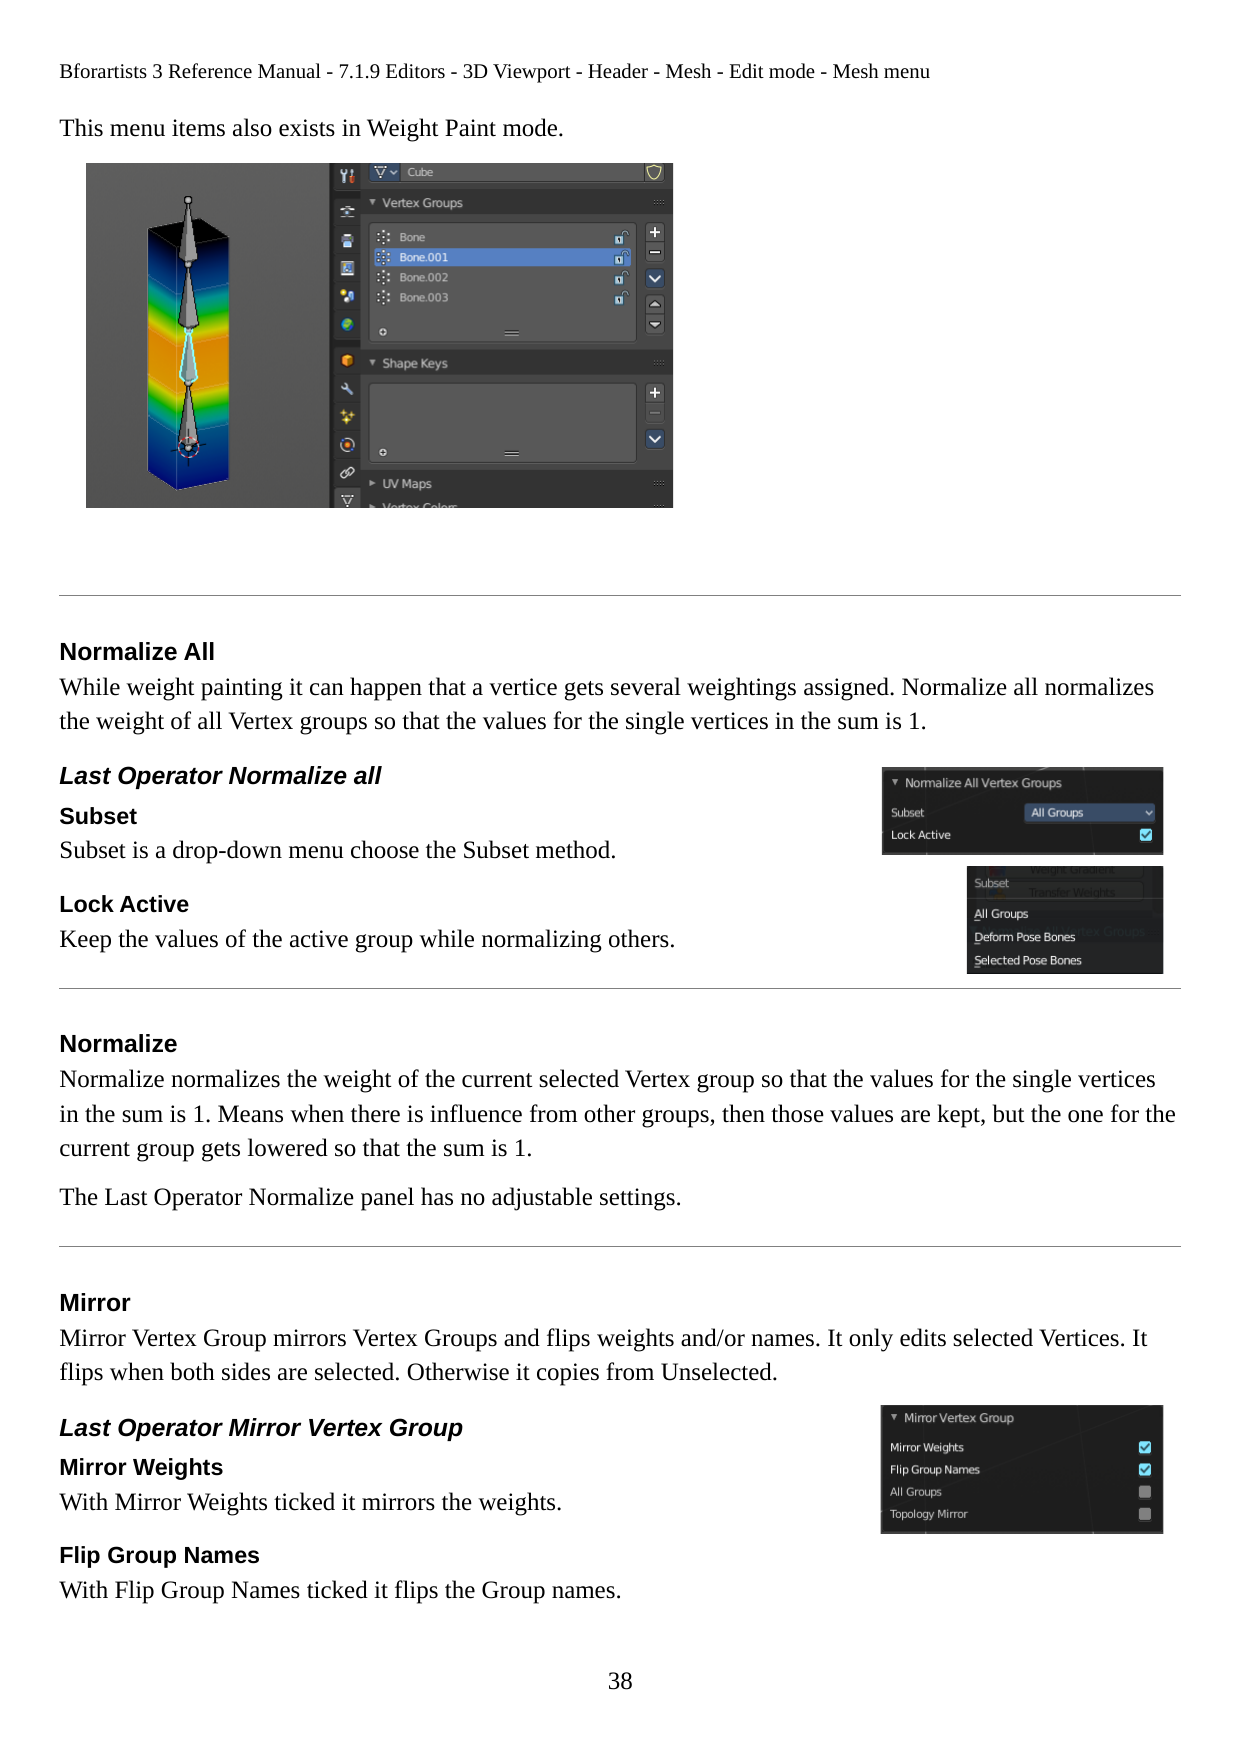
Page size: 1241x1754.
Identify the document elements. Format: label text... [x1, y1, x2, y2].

text With Mirror Weights ticked it mirrors the weights. [59, 1487, 880, 1516]
subtitle Mirror [59, 1288, 1181, 1317]
text With Flip Group Names ticked it flips the Group names. [59, 1575, 1181, 1604]
subtitle Last Operator Mirror Vertex Group [59, 1413, 880, 1441]
picture [966, 866, 1164, 974]
subtitle Mirror Weights [59, 1454, 880, 1481]
text Mirror Vertex Group mirrors Vertex Groups and flips weights and/or names. It only edits selected Vertices. It flips when both sides are selected. Otherwise it copies from Unselected. [59, 1323, 1181, 1386]
subtitle Normalize All [59, 637, 1181, 665]
picture [881, 767, 1164, 855]
picture [880, 1405, 1164, 1534]
subtitle Flip Group Names [59, 1542, 1181, 1569]
subtitle [1164, 802, 1181, 829]
text Keep the values of the active group while normalizing others. [59, 924, 966, 953]
subtitle Last Operator Normalize all [59, 761, 1181, 790]
subtitle Subset [59, 802, 881, 829]
text While weight painting it can happen that a vertice gets several weightings assigned. Normalize all normalizes the weight of all Vertex groups so that the values for the single vertices in the sum is 1. [59, 672, 1181, 735]
text Subset is a drop-down menu choose the Subset method. [59, 836, 1181, 864]
subtitle [1164, 891, 1181, 918]
text The Last Operator Normalize panel has no adjustable settings. [59, 1182, 1181, 1211]
subtitle [1164, 1454, 1181, 1481]
picture [86, 163, 674, 508]
subtitle Lock Active [59, 891, 966, 918]
text Normalize normalizes the weight of the current selected Vertex group so that the values for the single vertices in the sum is 1. Means when there is influence from other groups, then those values are kept, but the one for the current group gets lowered so that the sum is 1. [59, 1064, 1181, 1162]
text This menu items also exists in Weight Paint mode. [59, 113, 1181, 141]
subtitle Normalize [59, 1029, 1181, 1058]
